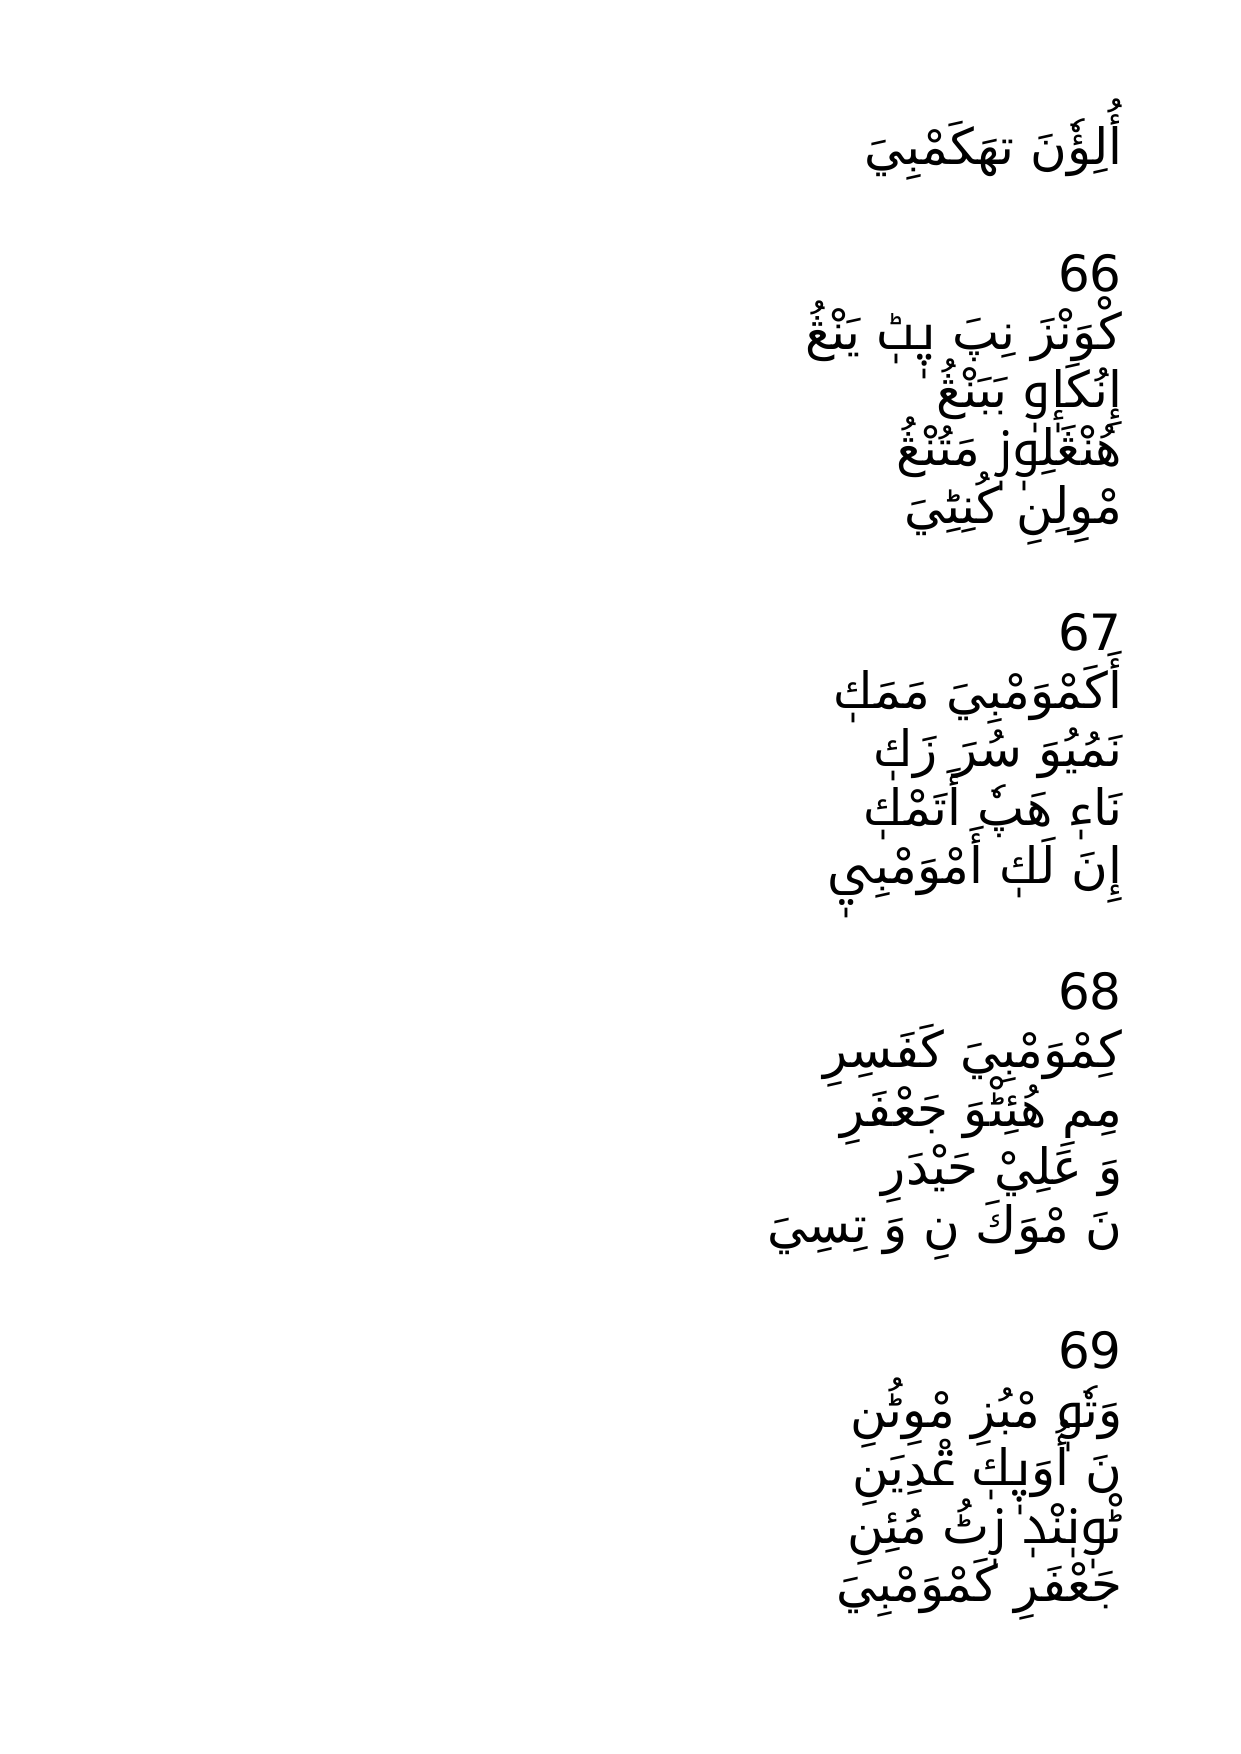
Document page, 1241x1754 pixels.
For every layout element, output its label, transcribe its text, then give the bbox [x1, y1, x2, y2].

text هُنْڠَلِوٖزٖ مَتُنْڠُ [118, 419, 1122, 477]
text مْوِلِنِ كُنِٹِيَ [118, 477, 1122, 536]
text كْوَنْزَ نِپَ پٖٹٖ يَنْڠُ [118, 303, 1122, 361]
text ٹْوٖنٖنْدٖ زٖٹُ مُئِنِ [118, 1497, 1122, 1555]
text وَ عَلِيْ حَيْدَرِ [118, 1138, 1122, 1196]
text نَ مْوَكَ نِ وَ تِسِيَ [118, 1196, 1122, 1254]
text مِمِ هُئِٹْوَ جَعْفَرِ [118, 1079, 1122, 1138]
text إِنَ لَكٖ أَمْوَمْبِيٖ [118, 837, 1122, 895]
text 69 [118, 1322, 1122, 1381]
text جَعْفَرِ كَمْوَمْبِيَ [118, 1555, 1122, 1613]
text نَ أُوَپٖكٖ ݝْدِيَنِ [118, 1439, 1122, 1497]
text نَمُيُوَ سُرَ زَكٖ [118, 720, 1122, 778]
text أَكَمْوَمْبِيَ مَمَكٖ [118, 662, 1122, 720]
text نَاءٖ هَپٗ أَتَمْكٖ [118, 778, 1122, 837]
text كِمْوَمْبِيَ كَفَسِرِ [118, 1021, 1122, 1079]
text إِنُكَإٖوٖ بَبَنْڠُ [118, 361, 1122, 419]
text 68 [118, 963, 1122, 1021]
text 66 [118, 244, 1122, 303]
text 67 [118, 604, 1122, 662]
text وَتٗوٖ مْبُزِ مْوِٹُنِ [118, 1381, 1122, 1439]
text أُلِؤٗنَ تهَكَمْبِيَ [118, 118, 1122, 176]
